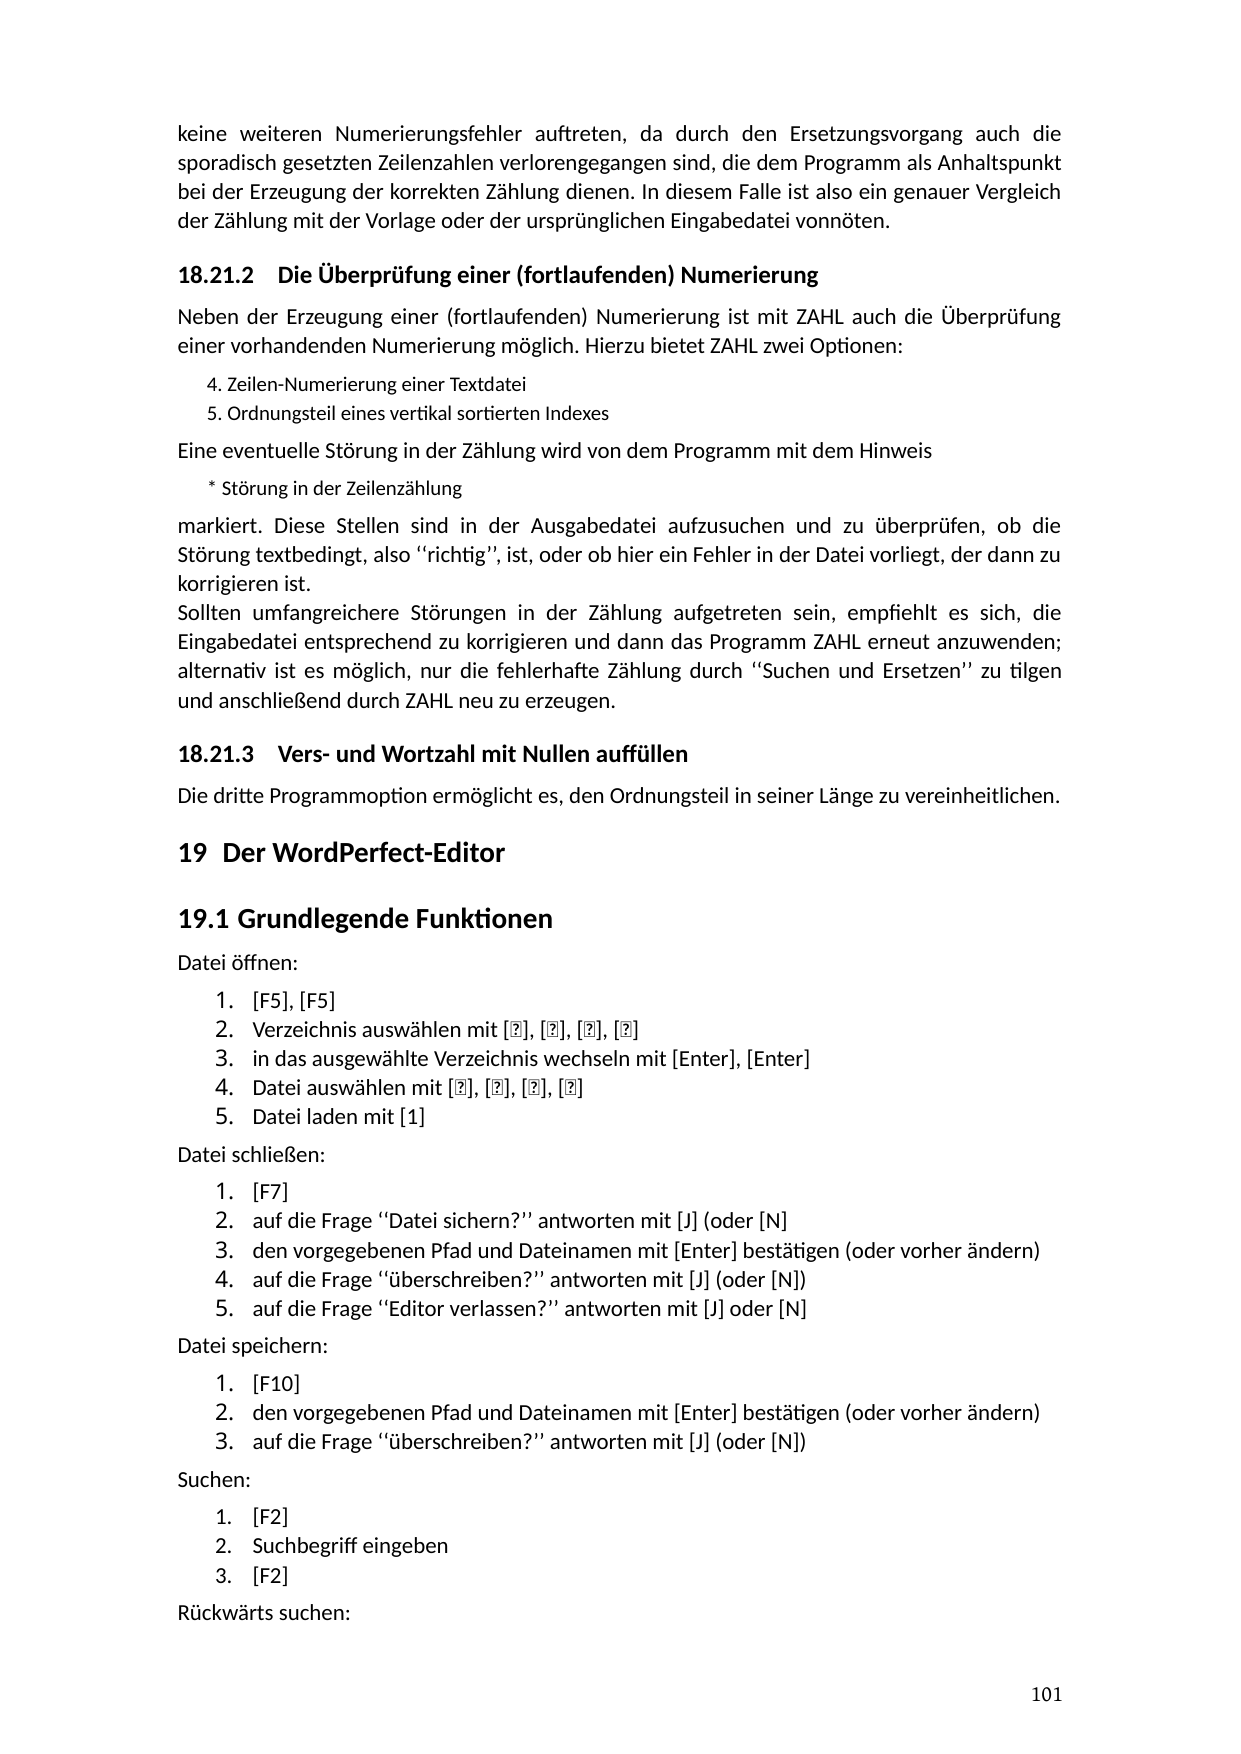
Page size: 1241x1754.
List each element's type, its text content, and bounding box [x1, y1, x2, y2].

text Rückwärts suchen: [177, 1597, 1063, 1626]
text Sollten umfangreichere Störungen in der Zählung aufgetreten sein, empfiehlt es sich, die Eingabedatei entsprechend zu korrigieren und dann das Programm ZAHL erneut anzuwenden; alternativ ist es möglich, nur die fehlerhafte Zählung durch ‘‘Suchen und Ersetzen’’ zu tilgen und anschließend durch ZAHL neu zu erzeugen. [177, 597, 1063, 714]
text 4. Zeilen-Numerierung einer Textdatei [207, 368, 1063, 397]
text Datei speichern: [177, 1331, 1063, 1360]
text keine weiteren Numerierungsfehler auftreten, da durch den Ersetzungsvorgang auch die sporadisch gesetzten Zeilenzahlen verlorengegangen sind, die dem Programm als Anhaltspunkt bei der Erzeugung der korrekten Zählung dienen. In diesem Falle ist also ein genauer Vergleich der Zählung mit der Vorlage oder der ursprünglichen Eingabedatei vonnöten. [177, 118, 1063, 235]
text * Störung in der Zeilenzählung [207, 472, 1063, 501]
text Datei öffnen: [177, 947, 1063, 976]
list auf die Frage ‘‘überschreiben?’’ antworten mit [J] (oder [N]) [215, 1426, 1063, 1456]
list Datei auswählen mit [], [], [], [] [215, 1072, 1063, 1101]
subtitle Die Überprüfung einer (fortlaufenden) Numerierung [177, 260, 1063, 289]
text Die dritte Programmoption ermöglicht es, den Ordnungsteil in seiner Länge zu vereinheitlichen. [177, 781, 1063, 810]
text Eine eventuelle Störung in der Zählung wird von dem Programm mit dem Hinweis [177, 435, 1063, 464]
subtitle Vers- und Wortzahl mit Nullen auffüllen [177, 739, 1063, 768]
list in das ausgewählte Verzeichnis wechseln mit [Enter], [Enter] [215, 1043, 1063, 1072]
list den vorgegebenen Pfad und Dateinamen mit [Enter] bestätigen (oder vorher ändern) [215, 1235, 1063, 1264]
text Datei schließen: [177, 1139, 1063, 1168]
text markiert. Diese Stellen sind in der Ausgabedatei aufzusuchen und zu überprüfen, ob die Störung textbedingt, also ‘‘richtig’’, ist, oder ob hier ein Fehler in der Datei vorliegt, der dann zu korrigieren ist. [177, 510, 1063, 597]
list auf die Frage ‘‘Datei sichern?’’ antworten mit [J] (oder [N] [215, 1206, 1063, 1235]
text Neben der Erzeugung einer (fortlaufenden) Numerierung ist mit ZAHL auch die Überprüfung einer vorhandenden Numerierung möglich. Hierzu bietet ZAHL zwei Optionen: [177, 301, 1063, 360]
list Datei laden mit [1] [215, 1101, 1063, 1131]
subtitle Der WordPerfect-Editor [177, 839, 1063, 868]
text 5. Ordnungsteil eines vertikal sortierten Indexes [207, 397, 1063, 426]
list [F7] [215, 1176, 1063, 1206]
list den vorgegebenen Pfad und Dateinamen mit [Enter] bestätigen (oder vorher ändern) [215, 1397, 1063, 1426]
list [F5], [F5] [215, 985, 1063, 1014]
list auf die Frage ‘‘Editor verlassen?’’ antworten mit [J] oder [N] [215, 1293, 1063, 1322]
list Suchbegriff eingeben [215, 1531, 1063, 1560]
list [F2] [215, 1560, 1063, 1589]
list [F10] [215, 1368, 1063, 1397]
list Verzeichnis auswählen mit [], [], [], [] [215, 1014, 1063, 1043]
list auf die Frage ‘‘überschreiben?’’ antworten mit [J] (oder [N]) [215, 1264, 1063, 1293]
list [F2] [215, 1501, 1063, 1531]
subtitle Grundlegende Funktionen [177, 906, 1063, 935]
text Suchen: [177, 1464, 1063, 1493]
